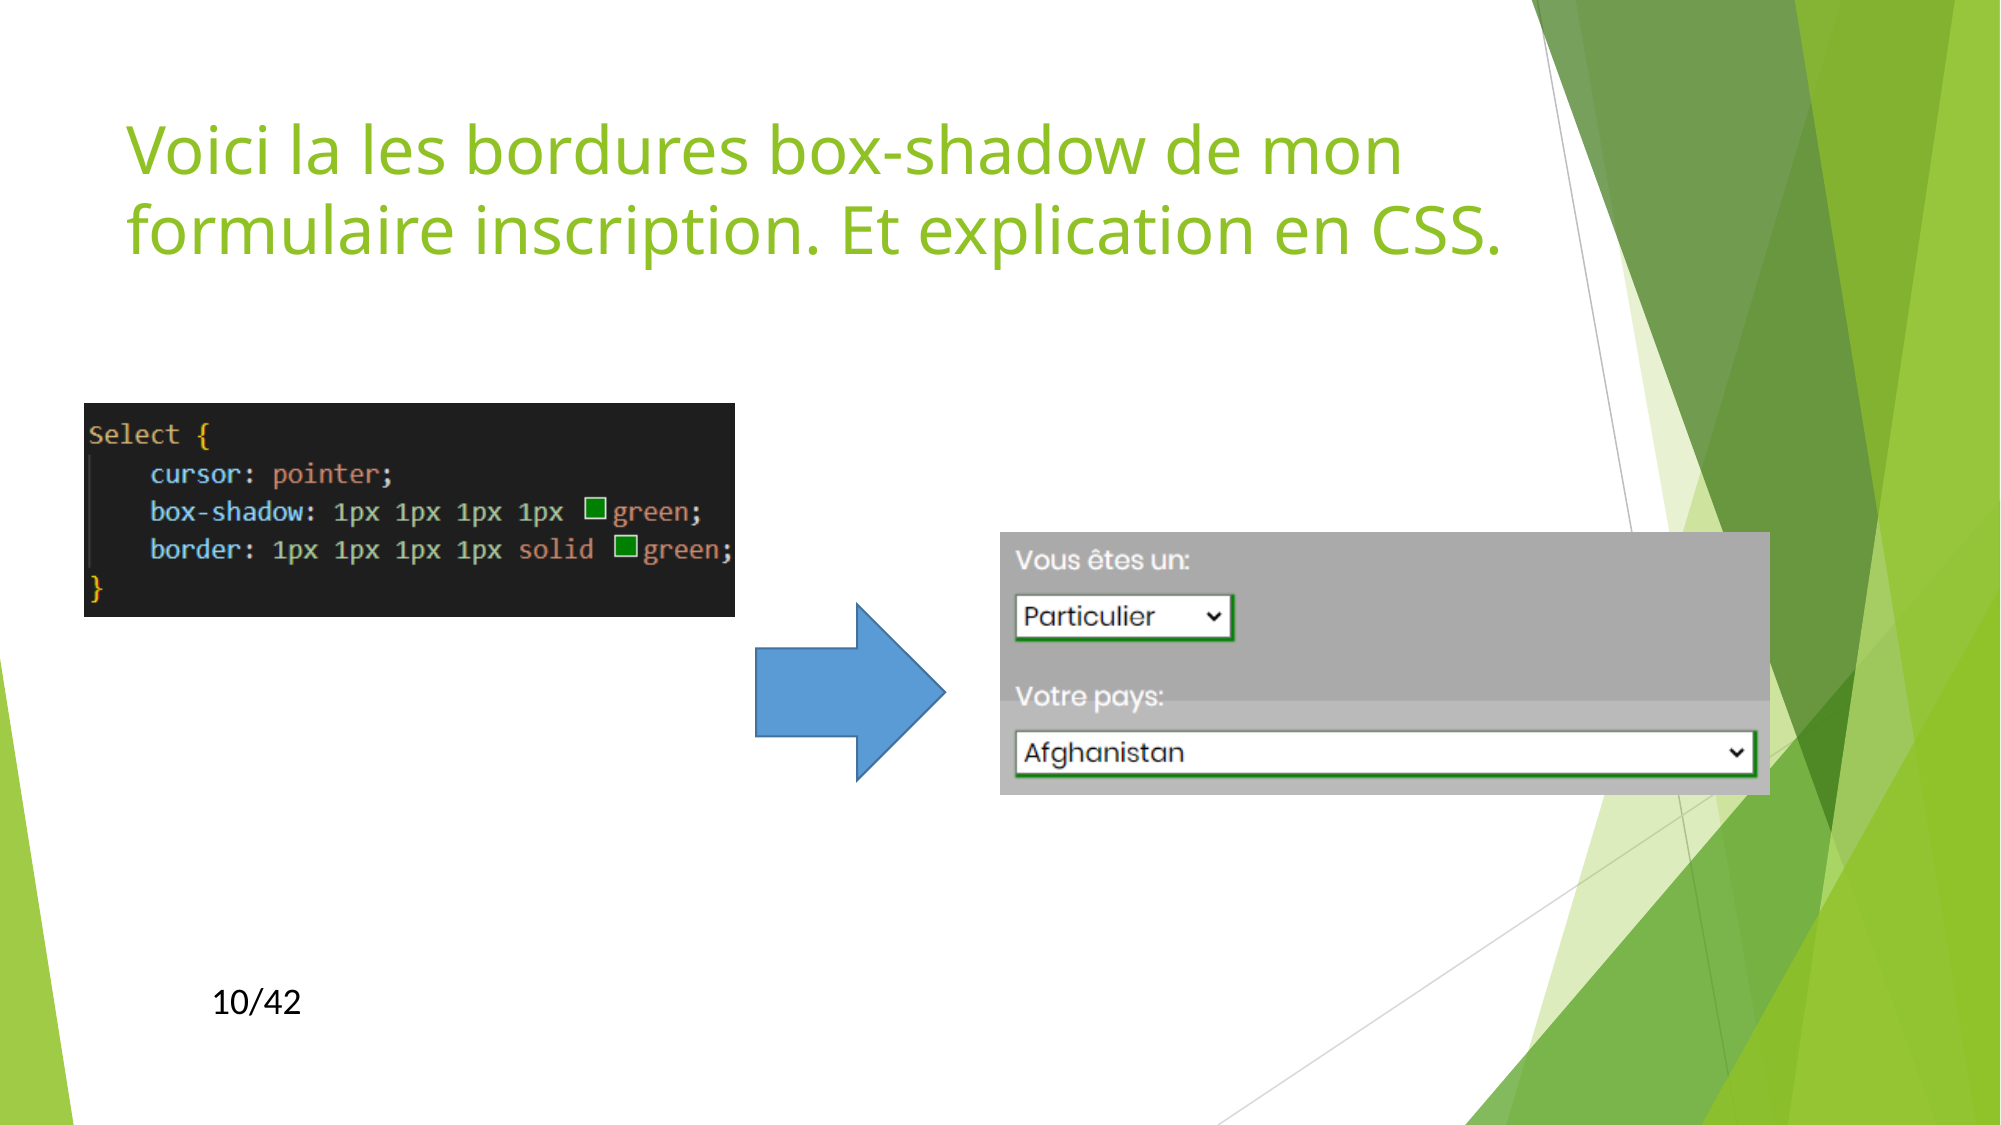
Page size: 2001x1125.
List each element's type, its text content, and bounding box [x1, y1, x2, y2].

title Voici la les bordures box-shadow de mon formulaire inscription. Et explication en CSS. [111, 99, 1522, 317]
text_box 10/42 [196, 969, 335, 1030]
picture [84, 403, 735, 617]
picture [1000, 532, 1770, 795]
text_box [756, 604, 946, 781]
